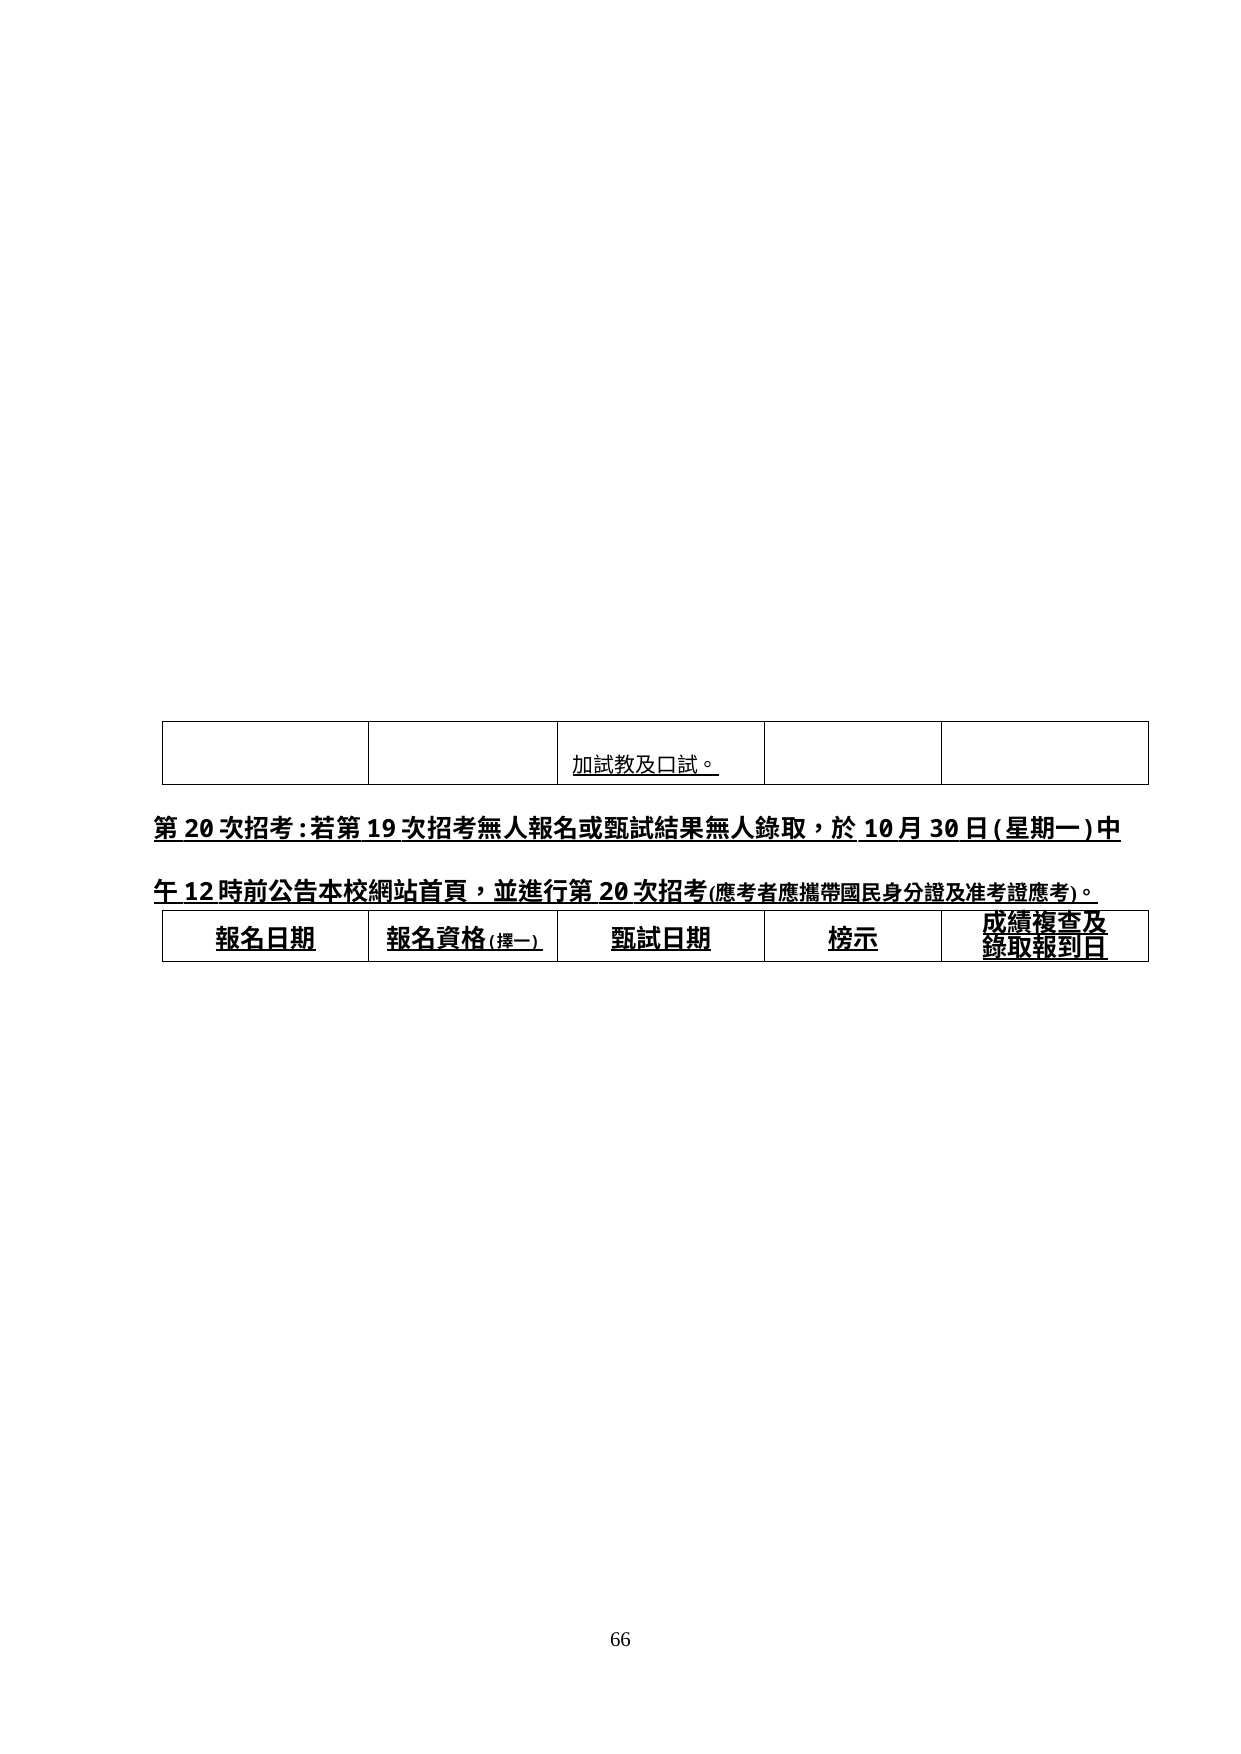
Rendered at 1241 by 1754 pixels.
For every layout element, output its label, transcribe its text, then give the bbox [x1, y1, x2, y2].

table_header 榜示 [765, 911, 941, 961]
table_cell [369, 722, 557, 784]
table_cell [163, 722, 368, 784]
table_cell [765, 722, 941, 784]
table_cell 加試教及口試。 [558, 722, 764, 784]
text 第20次招考:若第19次招考無人報名或甄試結果無人錄取，於10月30日(星期一)中午12時前公告本校網站首頁，並進行第20次招考(應考者應攜帶國民身分證及准考證應考)。 [153, 785, 1122, 910]
table_header 甄試日期 [558, 911, 764, 961]
table_header 報名日期 [163, 911, 368, 961]
table_header 報名資格(擇一) [369, 911, 557, 961]
table_cell [942, 722, 1148, 784]
table_header 成績複查及 錄取報到日 [942, 911, 1148, 961]
